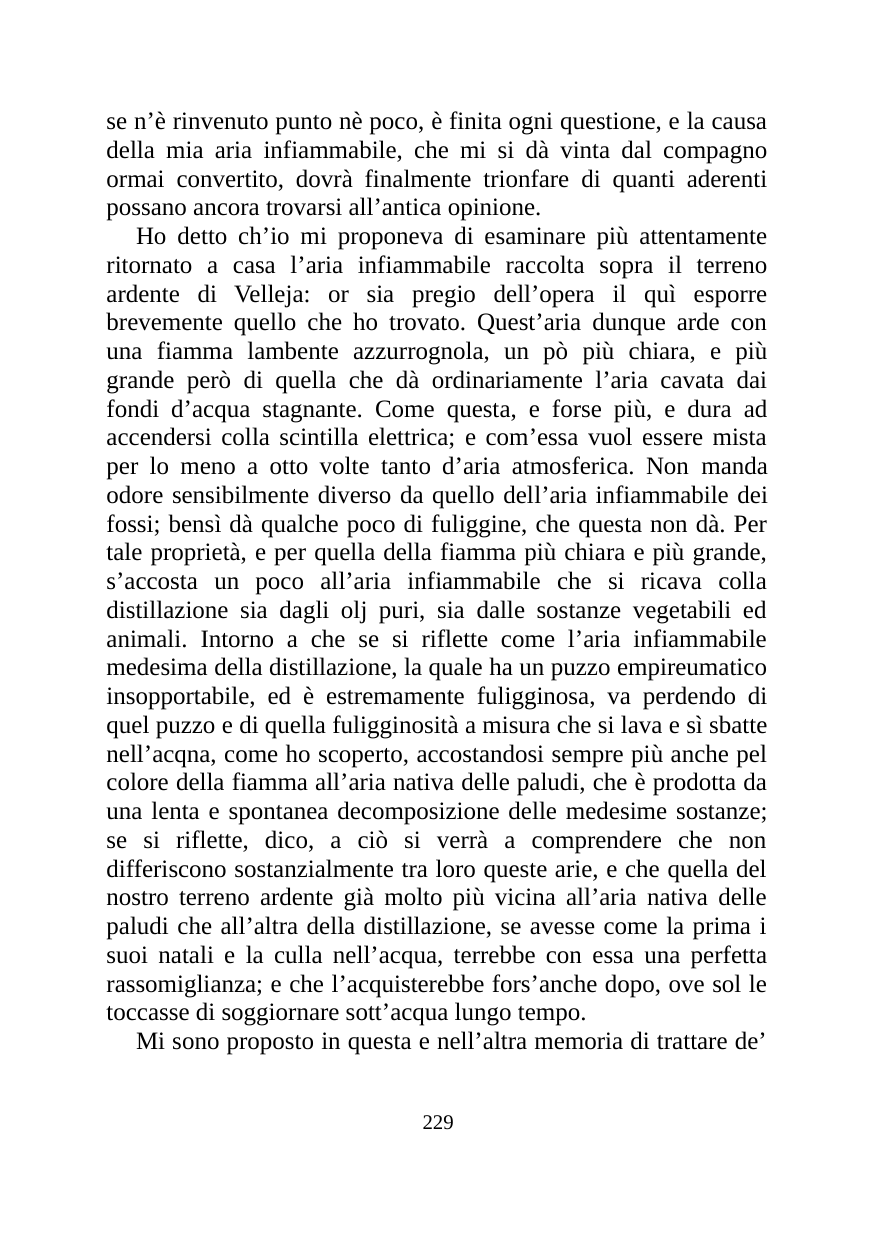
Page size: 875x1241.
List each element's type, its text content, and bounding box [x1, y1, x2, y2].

text Ho detto ch’io mi proponeva di esaminare più attentamente ritornato a casa l’aria infiammabile raccolta sopra il terreno ardente di Velleja: or sia pregio dell’opera il quì esporre brevemente quello che ho trovato. Quest’aria dunque arde con una fiamma lambente azzurrognola, un pò più chiara, e più grande però di quella che dà ordinariamente l’aria cavata dai fondi d’acqua stagnante. Come questa, e forse più, e dura ad accendersi colla scintilla elettrica; e com’essa vuol essere mista per lo meno a otto volte tanto d’aria atmosferica. Non manda odore sensibilmente diverso da quello dell’aria infiammabile dei fossi; bensì dà qualche poco di fuliggine, che questa non dà. Per tale proprietà, e per quella della fiamma più chiara e più grande, s’accosta un poco all’aria infiammabile che si ricava colla distillazione sia dagli olj puri, sia dalle sostanze vegetabili ed animali. Intorno a che se si riflette come l’aria infiammabile medesima della distillazione, la quale ha un puzzo empireumatico insopportabile, ed è estremamente fuligginosa, va perdendo di quel puzzo e di quella fuligginosità a misura che si lava e sì sbatte nell’acqna, come ho scoperto, accostandosi sempre più anche pel colore della fiamma all’aria nativa delle paludi, che è prodotta da una lenta e spontanea decomposizione delle medesime sostanze; se si riflette, dico, a ciò si verrà a comprendere che non differiscono sostanzialmente tra loro queste arie, e che quella del nostro terreno ardente già molto più vicina all’aria nativa delle paludi che all’altra della distillazione, se avesse come la prima i suoi natali e la culla nell’acqua, terrebbe con essa una perfetta rassomiglianza; e che l’acquisterebbe fors’anche dopo, ove sol le toccasse di soggiornare sott’acqua lungo tempo. [106, 221, 768, 1026]
text se n’è rinvenuto punto nè poco, è finita ogni questione, e la causa della mia aria infiammabile, che mi si dà vinta dal compagno ormai convertito, dovrà finalmente trionfare di quanti aderenti possano ancora trovarsi all’antica opinione. [106, 106, 768, 221]
text Mi sono proposto in questa e nell’altra memoria di trattare de’ [106, 1026, 768, 1055]
